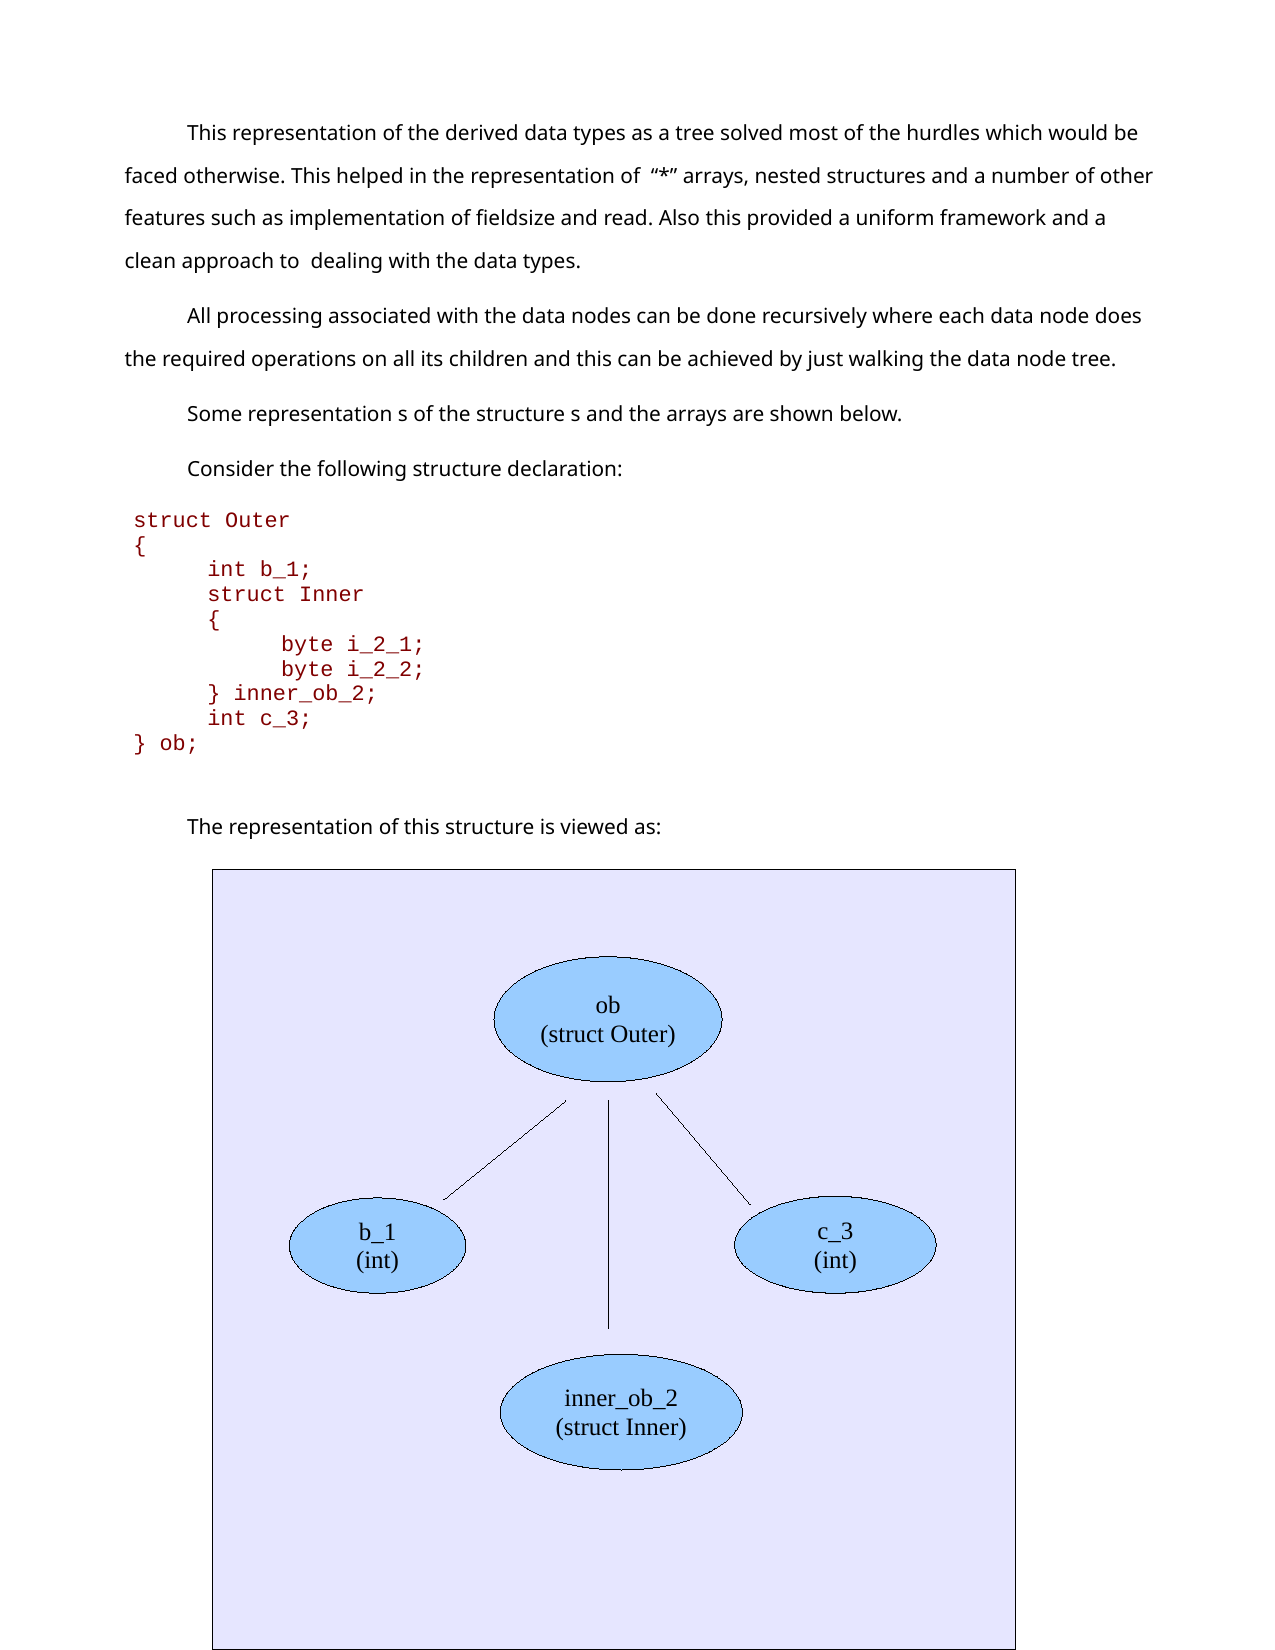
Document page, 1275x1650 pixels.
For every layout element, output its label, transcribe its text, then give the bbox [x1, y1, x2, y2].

text Some representation s of the structure s and the arrays are shown below. [124, 399, 1157, 427]
text int b_1; [133, 558, 1157, 583]
text This representation of the derived data types as a tree solved most of the hurdles which would be faced otherwise. This helped in the representation of “*” arrays, nested structures and a number of other features such as implementation of fieldsize and read. Also this provided a uniform framework and a clean approach to dealing with the data types. [124, 118, 1157, 274]
text byte i_2_2; [133, 658, 1157, 682]
text byte i_2_1; [133, 633, 1157, 658]
text struct Outer [133, 509, 1157, 534]
text The representation of this structure is viewed as: [124, 812, 1157, 840]
text struct Inner [133, 583, 1157, 608]
text Consider the following structure declaration: [124, 454, 1157, 482]
text { [133, 608, 1157, 633]
text } ob; [133, 732, 1157, 757]
text int c_3; [133, 707, 1157, 732]
text } inner_ob_2; [133, 682, 1157, 707]
text All processing associated with the data nodes can be done recursively where each data node does the required operations on all its children and this can be achieved by just walking the data node tree. [124, 301, 1157, 372]
text { [133, 534, 1157, 558]
